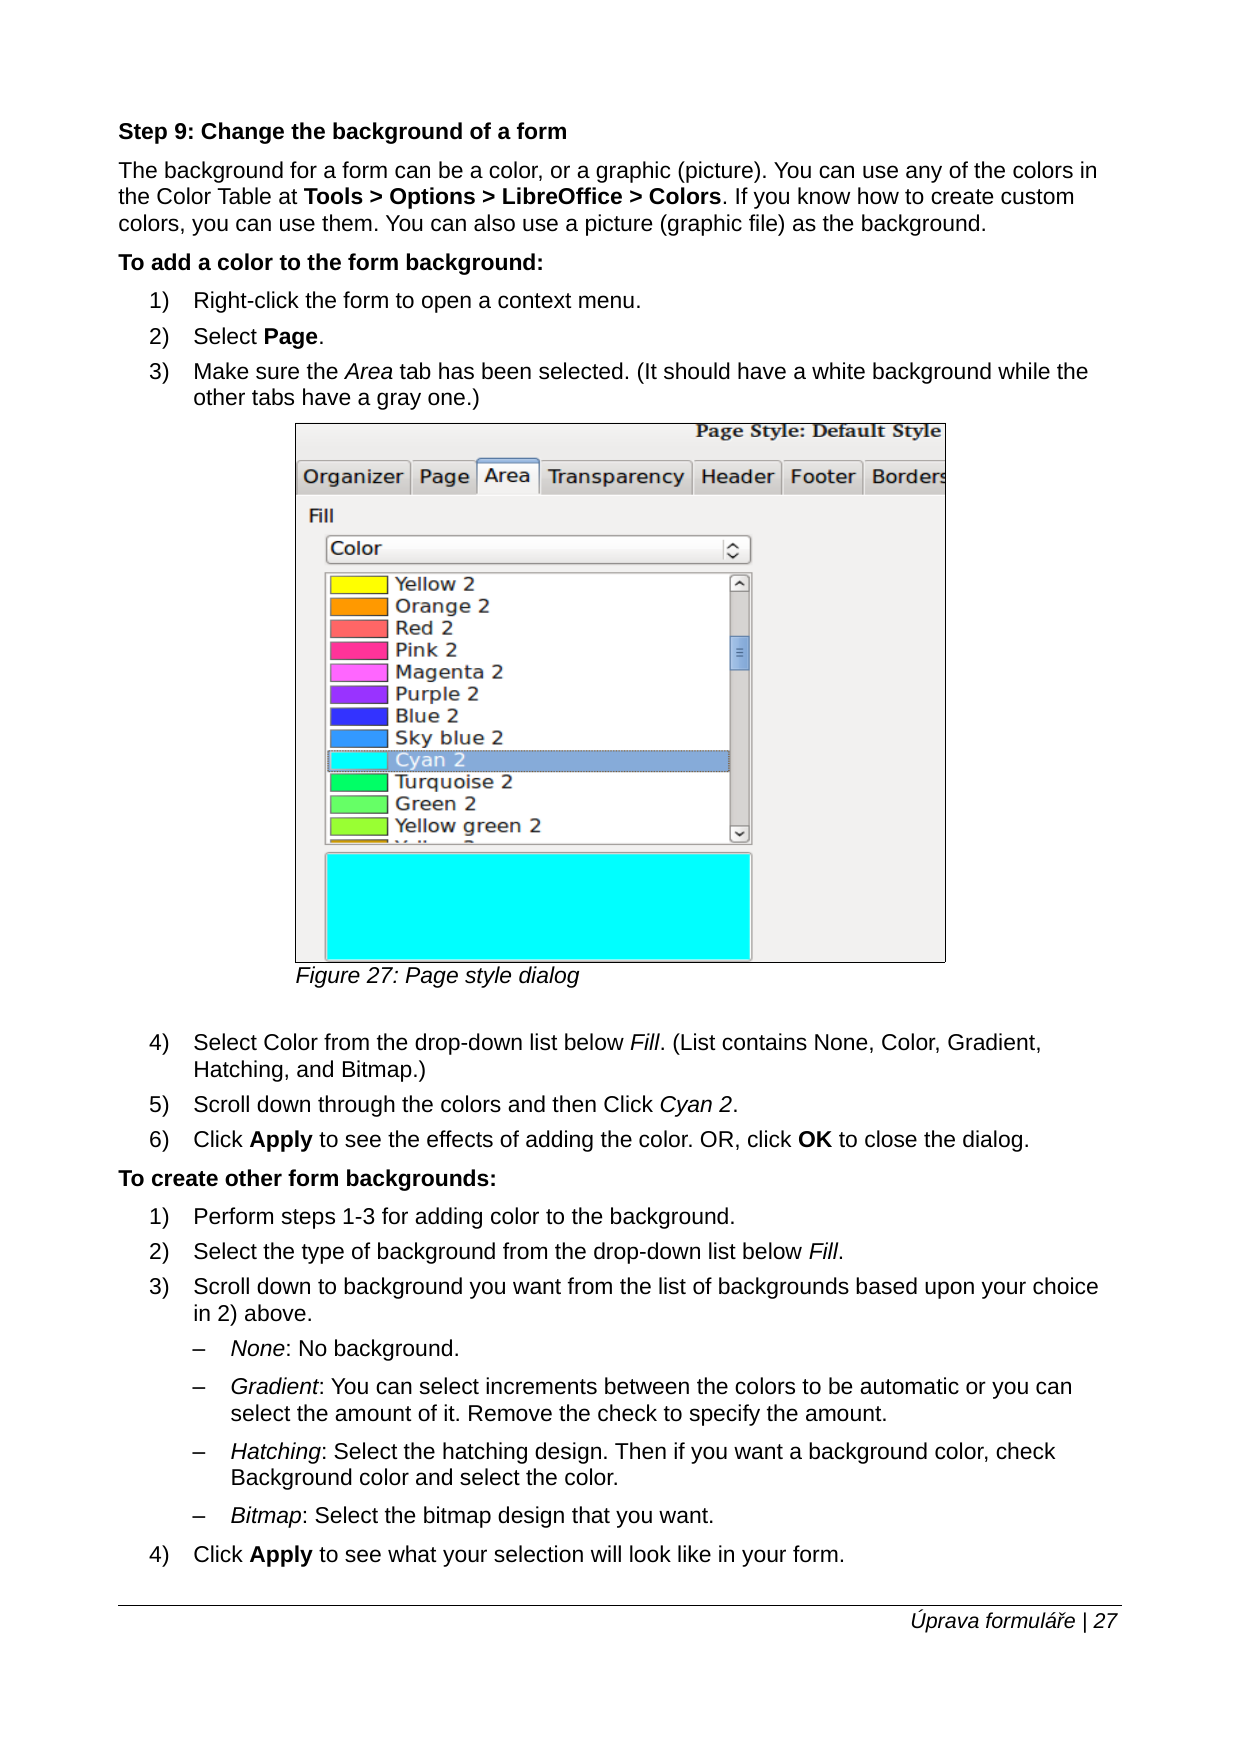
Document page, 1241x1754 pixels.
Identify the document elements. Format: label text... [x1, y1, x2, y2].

text Step 9: Change the background of a form [118, 118, 1122, 144]
list Scroll down to background you want from the list of backgrounds based upon your choice in 2) above. [169, 1273, 1122, 1326]
list Click Apply to see what your selection will look like in your form. [169, 1541, 1122, 1567]
list Select Color from the drop-down list below Fill. (List contains None, Color, Gradient, Hatching, and Bitmap.) [169, 1029, 1122, 1082]
text The background for a form can be a color, or a graphic (picture). You can use any of the colors in the Color Table at Tools > Options > LibreOffice > Colors. If you know how to create custom colors, you can use them. You can also use a picture (graphic file) as the background. [118, 157, 1122, 236]
list Scroll down through the colors and then Click Cyan 2. [169, 1091, 1122, 1117]
list Click Apply to see the effects of adding the color. OR, click OK to close the dialog. [169, 1126, 1122, 1152]
list Select the type of background from the drop-down list below Fill. [169, 1238, 1122, 1264]
text To add a color to the form background: [118, 248, 1122, 275]
list Hatching: Select the hatching design. Then if you want a background color, check Background color and select the color. [192, 1438, 1122, 1491]
picture [296, 424, 945, 962]
text Figure 27: Page style dialog [295, 963, 945, 989]
list Bitmap: Select the bitmap design that you want. [192, 1502, 1122, 1529]
list Perform steps 1-3 for adding color to the background. [169, 1203, 1122, 1229]
text To create other form backgrounds: [118, 1164, 1122, 1191]
list None: No background. [192, 1335, 1122, 1361]
list Select Page. [169, 323, 1122, 349]
list Right-click the form to open a context menu. [169, 287, 1122, 314]
list Make sure the Area tab has been selected. (It should have a white background while the other tabs have a gray one.) [169, 358, 1122, 411]
list Gradient: You can select increments between the colors to be automatic or you can select the amount of it. Remove the check to specify the amount. [192, 1373, 1122, 1426]
